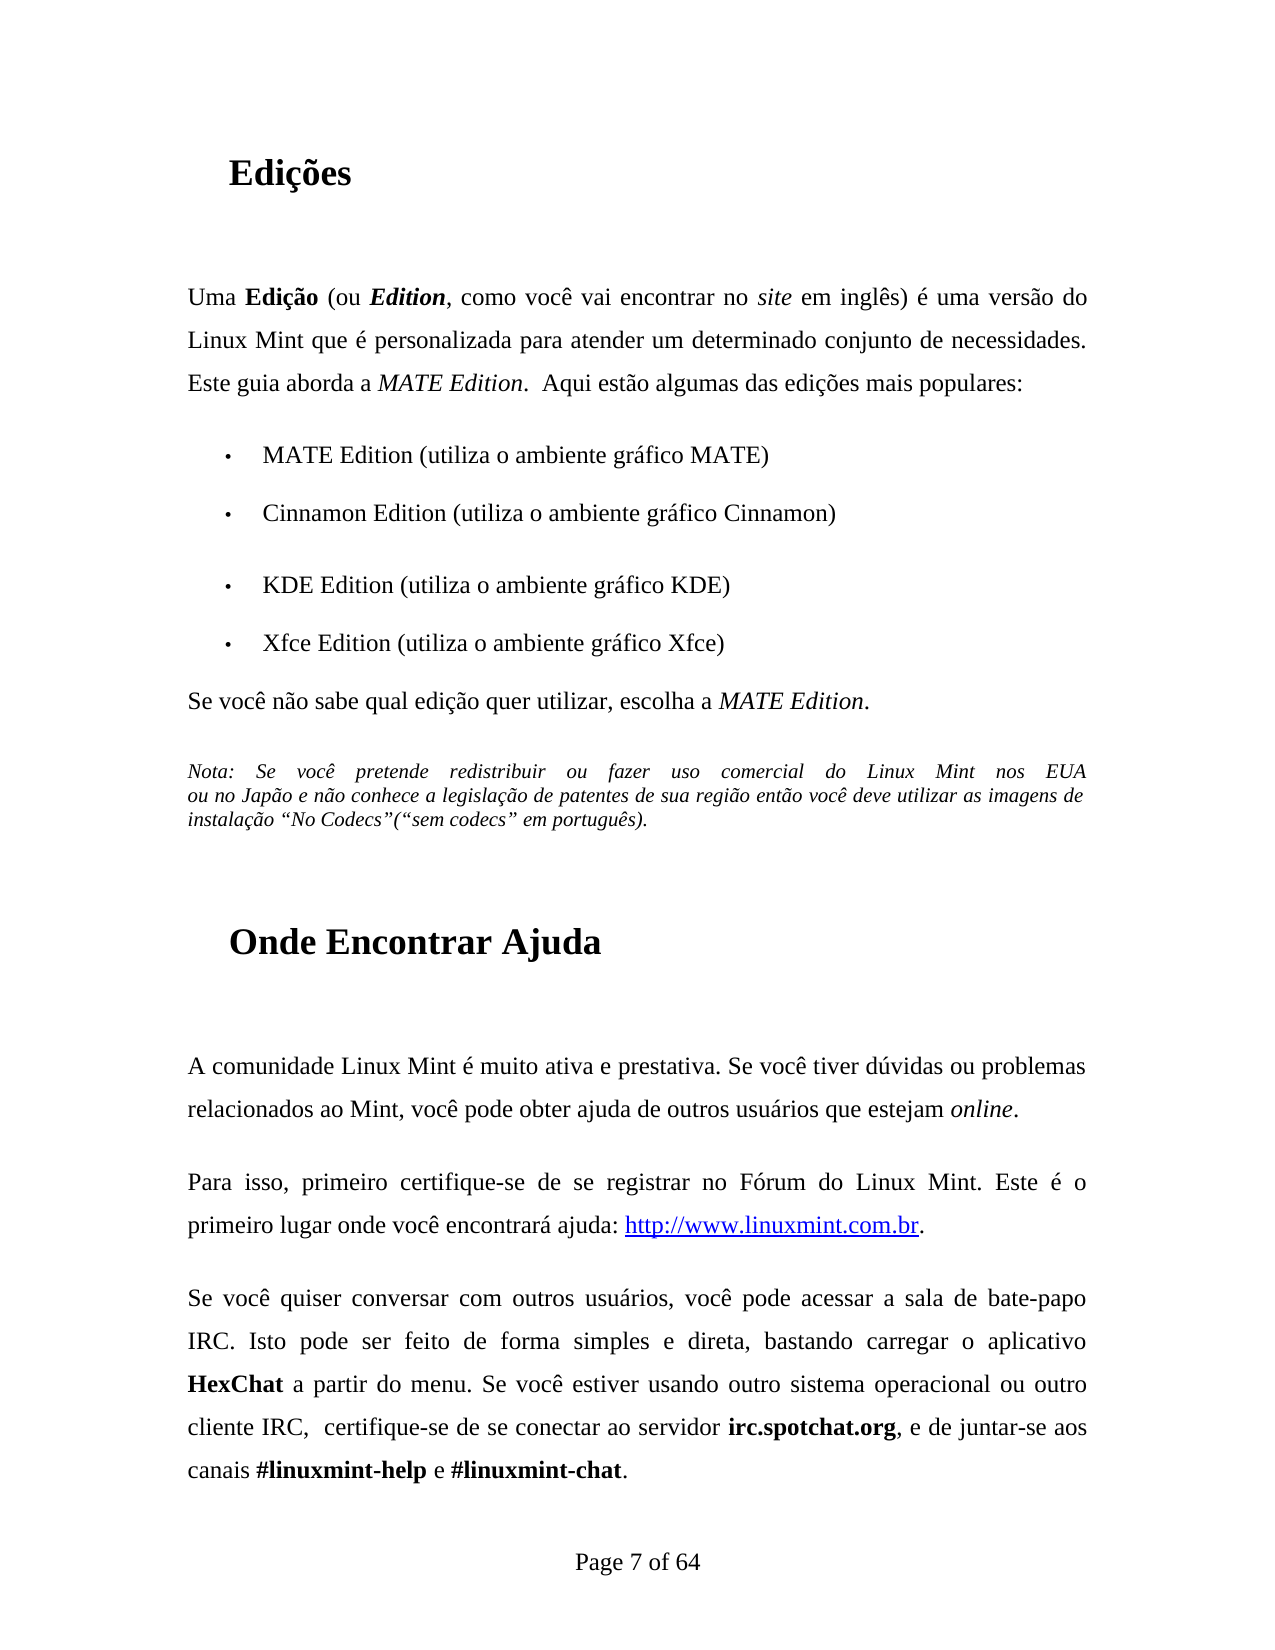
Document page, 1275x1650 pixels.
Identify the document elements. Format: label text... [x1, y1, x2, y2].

list KDE Edition (utiliza o ambiente gráfico KDE) [225, 571, 1087, 599]
text Uma Edição (ou Edition, como você vai encontrar no site em inglês) é uma versão do Linux Mint que é personalizada para atender um determinado conjunto de necessidades. Este guia aborda a MATE Edition. Aqui estão algumas das edições mais populares: [187, 282, 1087, 397]
text Se você não sabe qual edição quer utilizar, escolha a MATE Edition. [187, 686, 1087, 715]
list MATE Edition (utiliza o ambiente gráfico MATE) [225, 440, 1087, 468]
text A comunidade Linux Mint é muito ativa e prestativa. Se você tiver dúvidas ou problemas relacionados ao Mint, você pode obter ajuda de outros usuários que estejam online. [187, 1051, 1087, 1123]
subtitle Onde Encontrar Ajuda [187, 920, 1087, 963]
list Xfce Edition (utiliza o ambiente gráfico Xfce) [225, 628, 1087, 657]
list Cinnamon Edition (utiliza o ambiente gráfico Cinnamon) [225, 498, 1087, 527]
text Para isso, primeiro certifique-se de se registrar no Fórum do Linux Mint. Este é o primeiro lugar onde você encontrará ajuda: http://www.linuxmint.com.br. [187, 1167, 1087, 1239]
text Se você quiser conversar com outros usuários, você pode acessar a sala de bate-papo IRC. Isto pode ser feito de forma simples e direta, bastando carregar o aplicativo HexChat a partir do menu. Se você estiver usando outro sistema operacional ou outro cliente IRC, certifique-se de se conectar ao servidor irc.spotchat.org, e de juntar-se aos canais #linuxmint-help e #linuxmint-chat. [187, 1283, 1087, 1484]
text Nota: Se você pretende redistribuir ou fazer uso comercial do Linux Mint nos EUA ou no Japão e não conhece a legislação de patentes de sua região então você deve utilizar as imagens de instalação “No Codecs”(“sem codecs” em português). [187, 759, 1087, 831]
